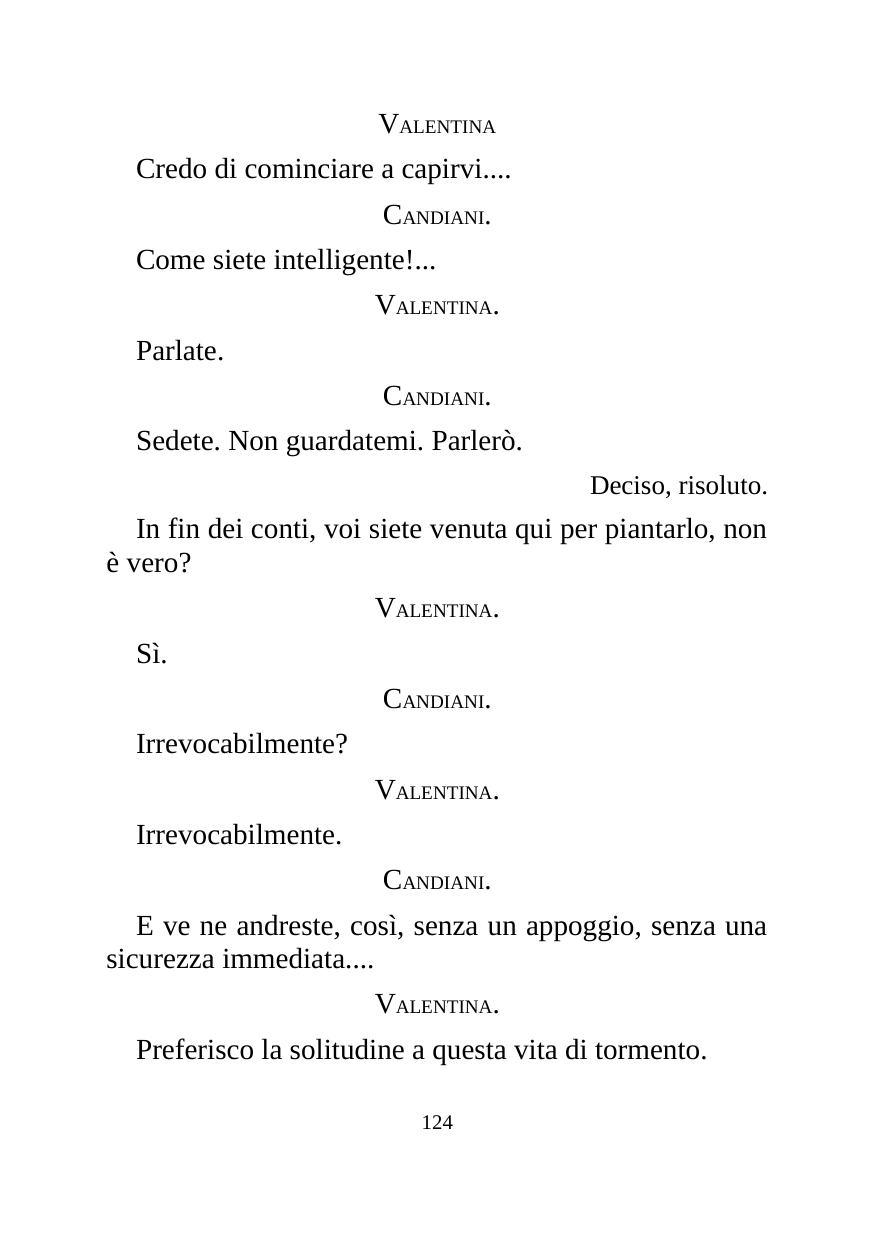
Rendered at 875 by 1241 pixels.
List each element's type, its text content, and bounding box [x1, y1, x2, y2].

text Sedete. Non guardatemi. Parlerò. [106, 423, 768, 457]
text In fin dei conti, voi siete venuta qui per piantarlo, non è vero? [106, 512, 768, 579]
text Credo di cominciare a capirvi.... [106, 152, 768, 185]
text Sì. [106, 636, 768, 669]
text Irrevocabilmente? [106, 726, 768, 760]
text Come siete intelligente!... [106, 242, 768, 276]
text Irrevocabilmente. [106, 817, 768, 851]
text Deciso, risoluto. [402, 469, 768, 500]
text Valentina. [106, 287, 768, 321]
text Candiani. [106, 378, 768, 412]
text Preferisco la solitudine a questa vita di tormento. [106, 1032, 768, 1065]
text Candiani. [106, 862, 768, 896]
text Valentina [106, 106, 768, 140]
text Parlate. [106, 333, 768, 366]
text Valentina. [106, 591, 768, 624]
text Valentina. [106, 772, 768, 805]
text Valentina. [106, 987, 768, 1020]
text E ve ne andreste, così, senza un appoggio, senza una sicurezza immediata.... [106, 908, 768, 975]
text Candiani. [106, 197, 768, 230]
text Candiani. [106, 681, 768, 715]
